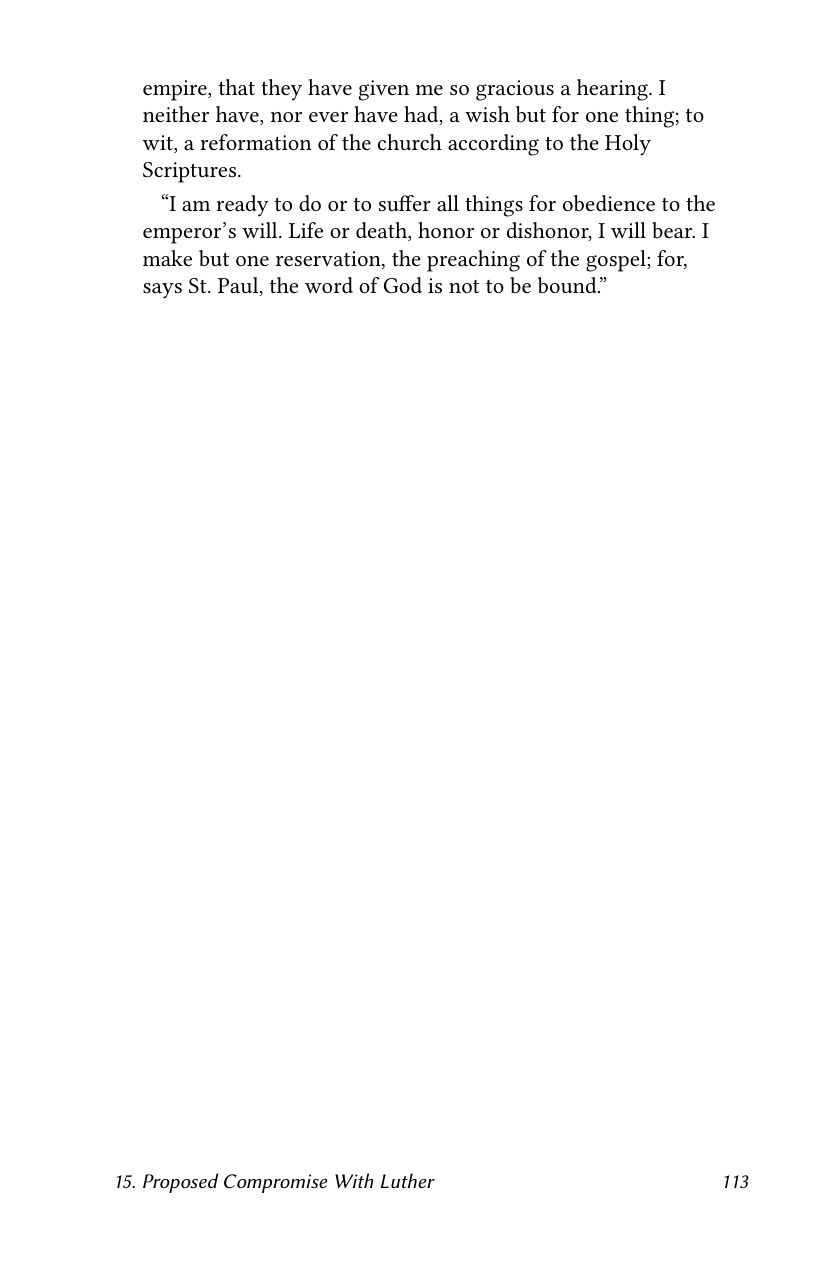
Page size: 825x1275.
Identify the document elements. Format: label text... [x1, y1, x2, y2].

text empire, that they have given me so gracious a hearing. I neither have, nor ever have had, a wish but for one thing; to wit, a reformation of the church according to the Holy Scriptures. [142, 75, 720, 183]
text “I am ready to do or to suffer all things for obedience to the emperor’s will. Life or death, honor or dishonor, I will bear. I make but one reservation, the preaching of the gospel; for, says St. Paul, the word of God is not to be bound.” [142, 191, 720, 299]
